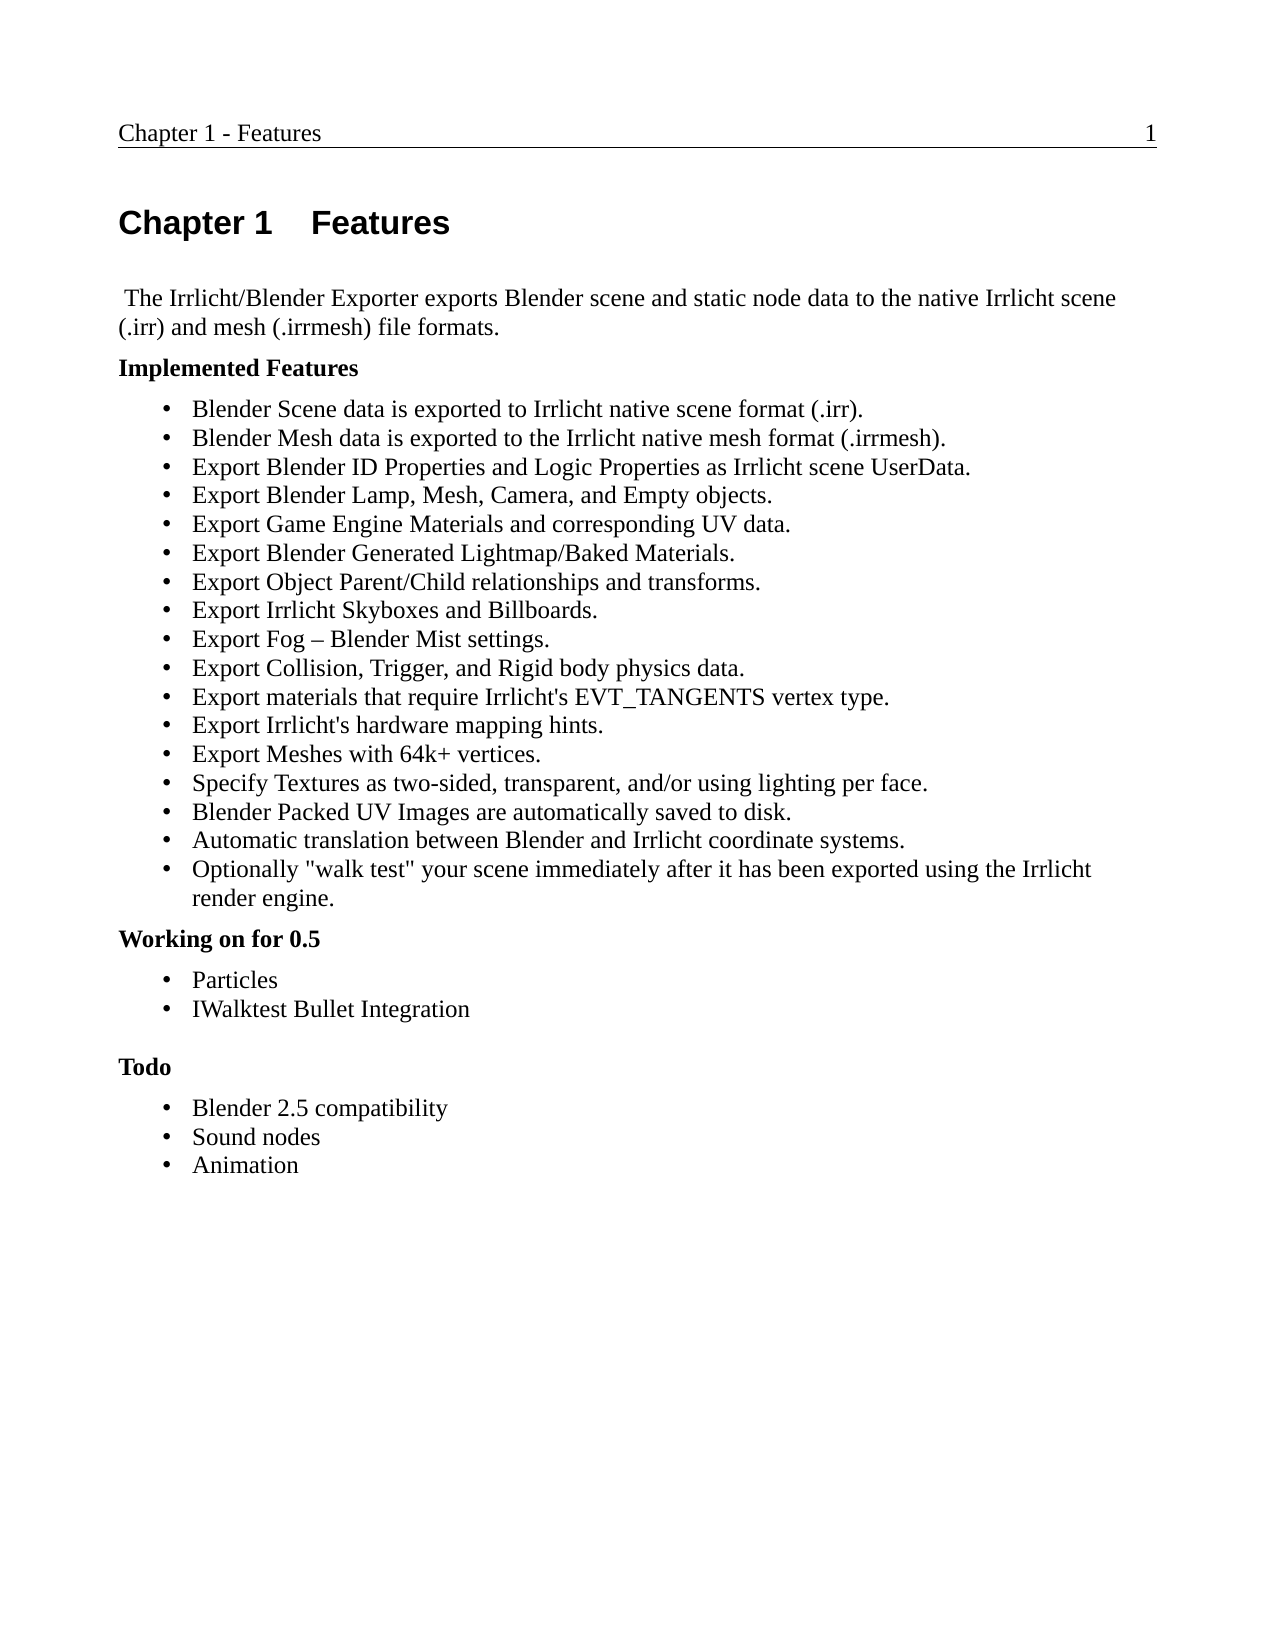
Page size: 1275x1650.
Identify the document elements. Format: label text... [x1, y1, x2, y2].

list Export Fog – Blender Mist settings. [162, 624, 1157, 653]
list Export Collision, Trigger, and Rigid body physics data. [162, 653, 1157, 682]
list Export Object Parent/Child relationships and transforms. [162, 567, 1157, 596]
list Export Blender ID Properties and Logic Properties as Irrlicht scene UserData. [162, 452, 1157, 481]
list Optionally "walk test" your scene immediately after it has been exported using the Irrlicht render engine. [162, 854, 1157, 912]
list Blender Mesh data is exported to the Irrlicht native mesh format (.irrmesh). [162, 423, 1157, 452]
text The Irrlicht/Blender Exporter exports Blender scene and static node data to the native Irrlicht scene (.irr) and mesh (.irrmesh) file formats. [118, 283, 1157, 341]
list Export Game Engine Materials and corresponding UV data. [162, 509, 1157, 538]
list Export Meshes with 64k+ vertices. [162, 739, 1157, 768]
text Working on for 0.5 [118, 924, 1157, 953]
list Export Irrlicht's hardware mapping hints. [162, 711, 1157, 739]
text Todo [118, 1052, 1157, 1081]
list IWalktest Bullet Integration [162, 994, 1157, 1023]
list Animation [162, 1151, 1157, 1179]
subtitle Features [118, 203, 1157, 242]
list Blender Scene data is exported to Irrlicht native scene format (.irr). [162, 394, 1157, 423]
text Implemented Features [118, 353, 1157, 382]
list Export materials that require Irrlicht's EVT_TANGENTS vertex type. [162, 682, 1157, 711]
list Sound nodes [162, 1122, 1157, 1151]
list Export Blender Lamp, Mesh, Camera, and Empty objects. [162, 481, 1157, 509]
list Particles [162, 966, 1157, 994]
list Automatic translation between Blender and Irrlicht coordinate systems. [162, 826, 1157, 854]
list Export Irrlicht Skyboxes and Billboards. [162, 596, 1157, 624]
list Blender Packed UV Images are automatically saved to disk. [162, 797, 1157, 826]
list Blender 2.5 compatibility [162, 1093, 1157, 1122]
list Specify Textures as two-sided, transparent, and/or using lighting per face. [162, 768, 1157, 797]
list Export Blender Generated Lightmap/Baked Materials. [162, 538, 1157, 567]
